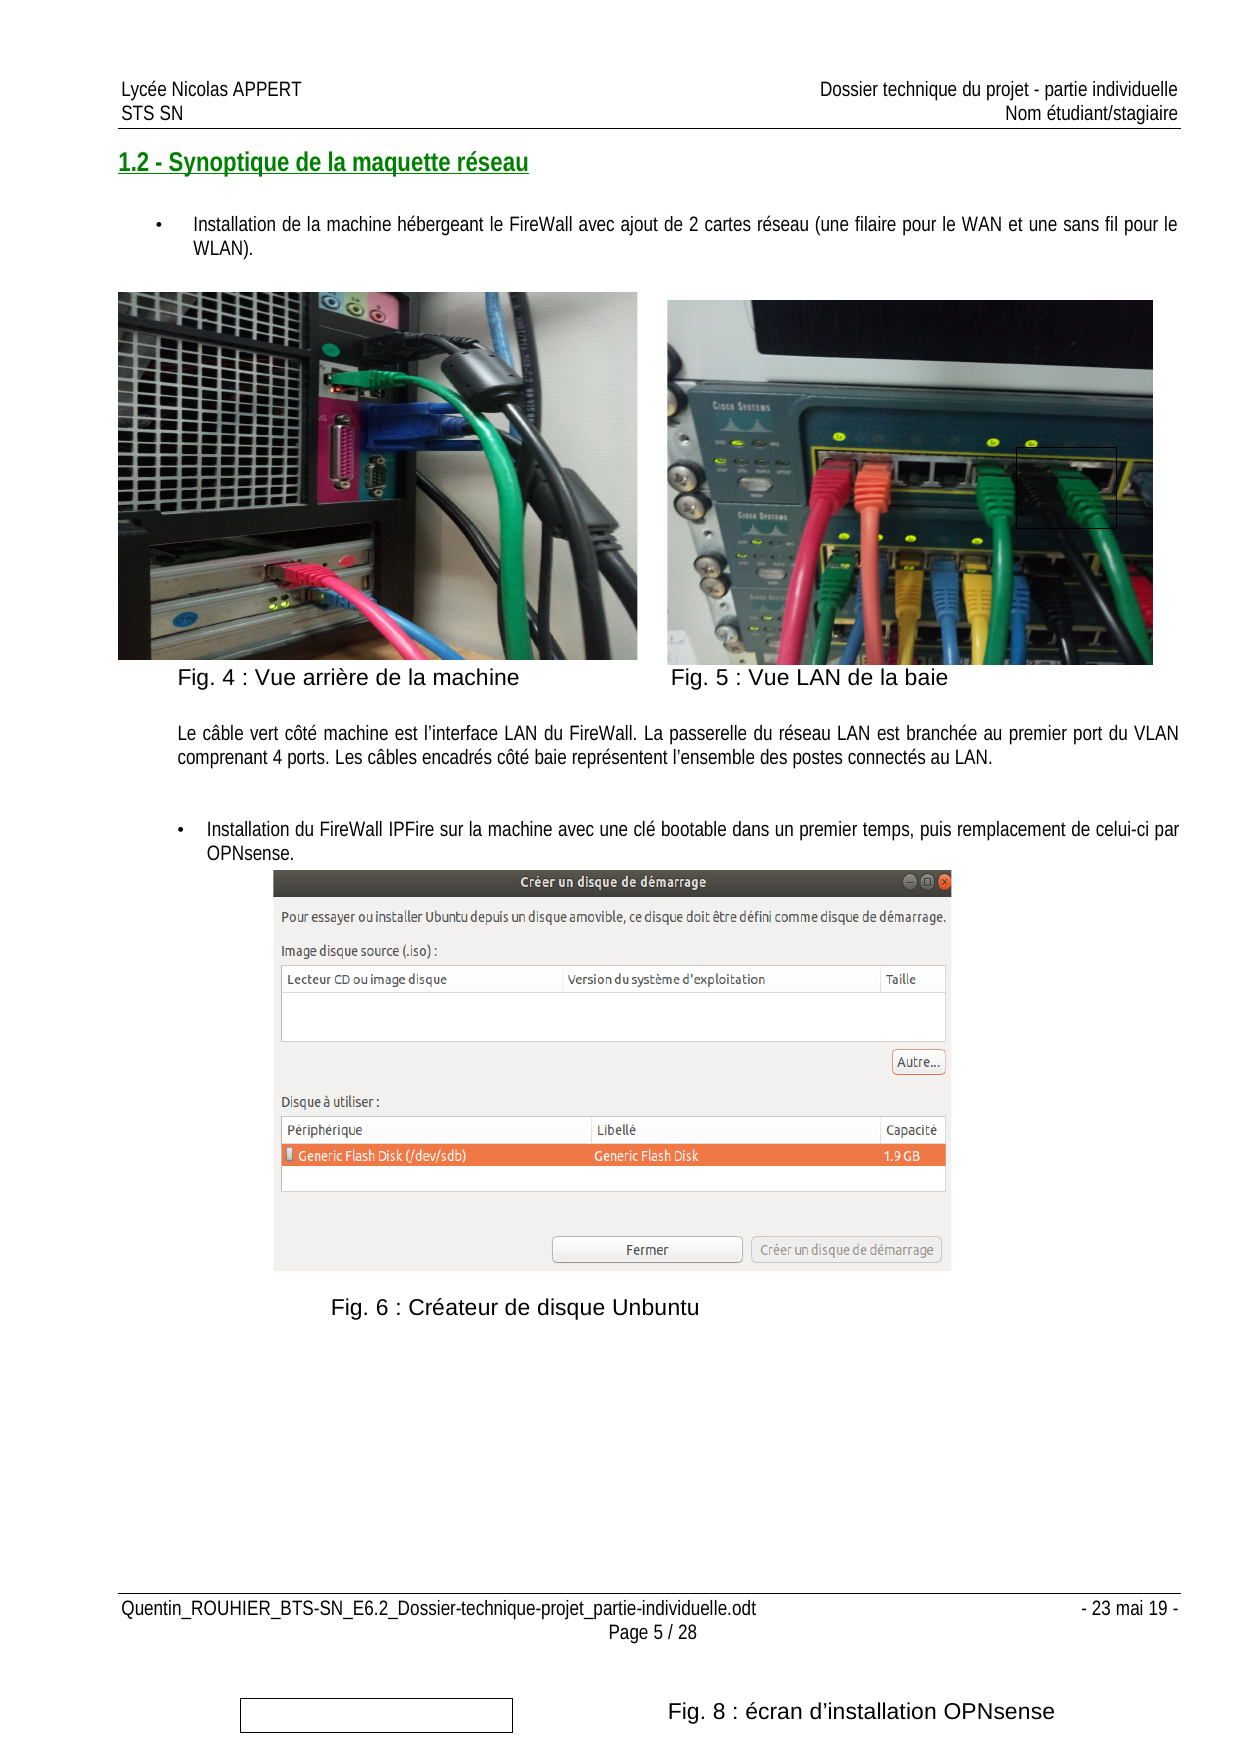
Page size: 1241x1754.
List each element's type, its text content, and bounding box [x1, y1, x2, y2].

picture [273, 870, 952, 1271]
list Installation du FireWall IPFire sur la machine avec une clé bootable dans un premier temps, puis remplacement de celui-ci par OPNsense. [177, 816, 1181, 864]
text Fig. 6 : Créateur de disque Unbuntu [118, 1294, 1181, 1320]
text Le câble vert côté machine est l’interface LAN du FireWall. La passerelle du réseau LAN est branchée au premier port du VLAN comprenant 4 ports. Les câbles encadrés côté baie représentent l’ensemble des postes connectés au LAN. [177, 721, 1181, 768]
list Installation de la machine hébergeant le FireWall avec ajout de 2 cartes réseau (une filaire pour le WAN et une sans fil pour le WLAN). [156, 212, 1181, 260]
picture [118, 292, 638, 660]
text Fig. 4 : Vue arrière de la machine Fig. 5 : Vue LAN de la baie [177, 284, 1181, 690]
picture [667, 300, 1153, 665]
subtitle 1.2 - Synoptique de la maquette réseau [118, 145, 1181, 176]
